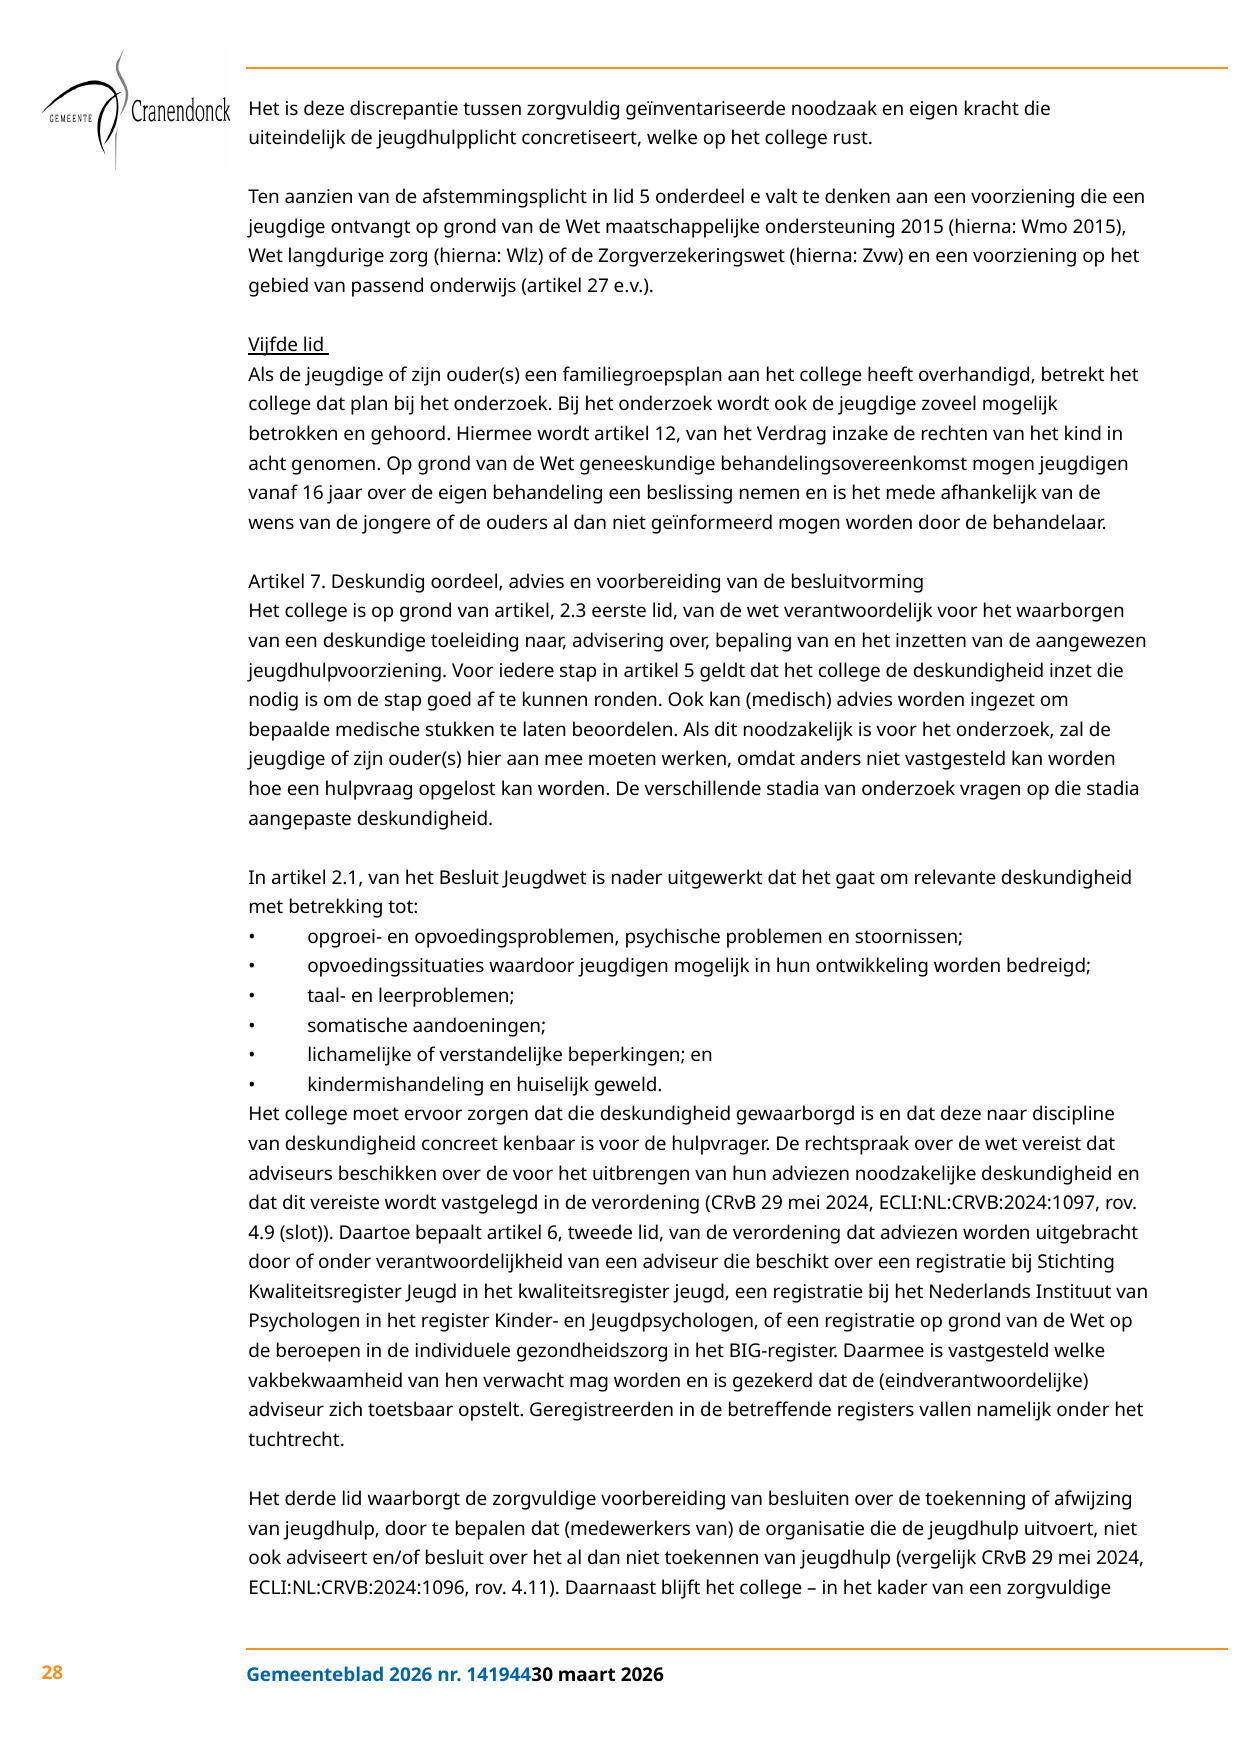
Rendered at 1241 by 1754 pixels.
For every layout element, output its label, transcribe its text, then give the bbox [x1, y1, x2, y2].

text Het college is op grond van artikel, 2.3 eerste lid, van de wet verantwoordelijk voor het waarborgen van een deskundige toeleiding naar, advisering over, bepaling van en het inzetten van de aangewezen jeugdhulpvoorziening. Voor iedere stap in artikel 5 geldt dat het college de deskundigheid inzet die nodig is om de stap goed af te kunnen ronden. Ook kan (medisch) advies worden ingezet om bepaalde medische stukken te laten beoordelen. Als dit noodzakelijk is voor het onderzoek, zal de jeugdige of zijn ouder(s) hier aan mee moeten werken, omdat anders niet vastgesteld kan worden hoe een hulpvraag opgelost kan worden. De verschillende stadia van onderzoek vragen op die stadia aangepaste deskundigheid. [248, 598, 1152, 831]
list kindermishandeling en huiselijk geweld. [248, 1071, 1152, 1097]
picture [41, 47, 231, 172]
list lichamelijke of verstandelijke beperkingen; en [248, 1041, 1152, 1067]
text Ten aanzien van de afstemmingsplicht in lid 5 onderdeel e valt te denken aan een voorziening die een jeugdige ontvangt op grond van de Wet maatschappelijke ondersteuning 2015 (hierna: Wmo 2015), Wet langdurige zorg (hierna: Wlz) of de Zorgverzekeringswet (hierna: Zvw) en een voorziening op het gebied van passend onderwijs (artikel 27 e.v.). [248, 183, 1152, 298]
list taal- en leerproblemen; [248, 982, 1152, 1008]
text Als de jeugdige of zijn ouder(s) een familiegroepsplan aan het college heeft overhandigd, betrekt het college dat plan bij het onderzoek. Bij het onderzoek wordt ook de jeugdige zoveel mogelijk betrokken en gehoord. Hiermee wordt artikel 12, van het Verdrag inzake de rechten van het kind in acht genomen. Op grond van de Wet geneeskundige behandelingsovereenkomst mogen jeugdigen vanaf 16 jaar over de eigen behandeling een beslissing nemen en is het mede afhankelijk van de wens van de jongere of de ouders al dan niet geïnformeerd mogen worden door de behandelaar. [248, 361, 1152, 535]
text Het college moet ervoor zorgen dat die deskundigheid gewaarborgd is en dat deze naar discipline van deskundigheid concreet kenbaar is voor de hulpvrager. De rechtspraak over de wet vereist dat adviseurs beschikken over de voor het uitbrengen van hun adviezen noodzakelijke deskundigheid en dat dit vereiste wordt vastgelegd in de verordening (CRvB 29 mei 2024, ECLI:NL:CRVB:2024:1097, rov. 4.9 (slot)). Daartoe bepaalt artikel 6, tweede lid, van de verordening dat adviezen worden uitgebracht door of onder verantwoordelijkheid van een adviseur die beschikt over een registratie bij Stichting Kwaliteitsregister Jeugd in het kwaliteitsregister jeugd, een registratie bij het Nederlands Instituut van Psychologen in het register Kinder- en Jeugdpsychologen, of een registratie op grond van de Wet op de beroepen in de individuele gezondheidszorg in het BIG-register. Daarmee is vastgesteld welke vakbekwaamheid van hen verwacht mag worden en is gezekerd dat de (eindverantwoordelijke) adviseur zich toetsbaar opstelt. Geregistreerden in de betreffende registers vallen namelijk onder het tuchtrecht. [248, 1101, 1152, 1452]
text Het derde lid waarborgt de zorgvuldige voorbereiding van besluiten over de toekenning of afwijzing van jeugdhulp, door te bepalen dat (medewerkers van) de organisatie die de jeugdhulp uitvoert, niet ook adviseert en/of besluit over het al dan niet toekennen van jeugdhulp (vergelijk CRvB 29 mei 2024, ECLI:NL:CRVB:2024:1096, rov. 4.11). Daarnaast blijft het college – in het kader van een zorgvuldige [248, 1485, 1152, 1600]
list opgroei- en opvoedingsproblemen, psychische problemen en stoornissen; [248, 923, 1152, 949]
list somatische aandoeningen; [248, 1012, 1152, 1038]
text Het is deze discrepantie tussen zorgvuldig geïnventariseerde noodzaak en eigen kracht die uiteindelijk de jeugdhulpplicht concretiseert, welke op het college rust. [248, 95, 1152, 150]
text Vijfde lid [248, 331, 1152, 357]
text Artikel 7. Deskundig oordeel, advies en voorbereiding van de besluitvorming [248, 568, 1152, 594]
text In artikel 2.1, van het Besluit Jeugdwet is nader uitgewerkt dat het gaat om relevante deskundigheid met betrekking tot: [248, 864, 1152, 919]
list opvoedingssituaties waardoor jeugdigen mogelijk in hun ontwikkeling worden bedreigd; [248, 953, 1152, 978]
